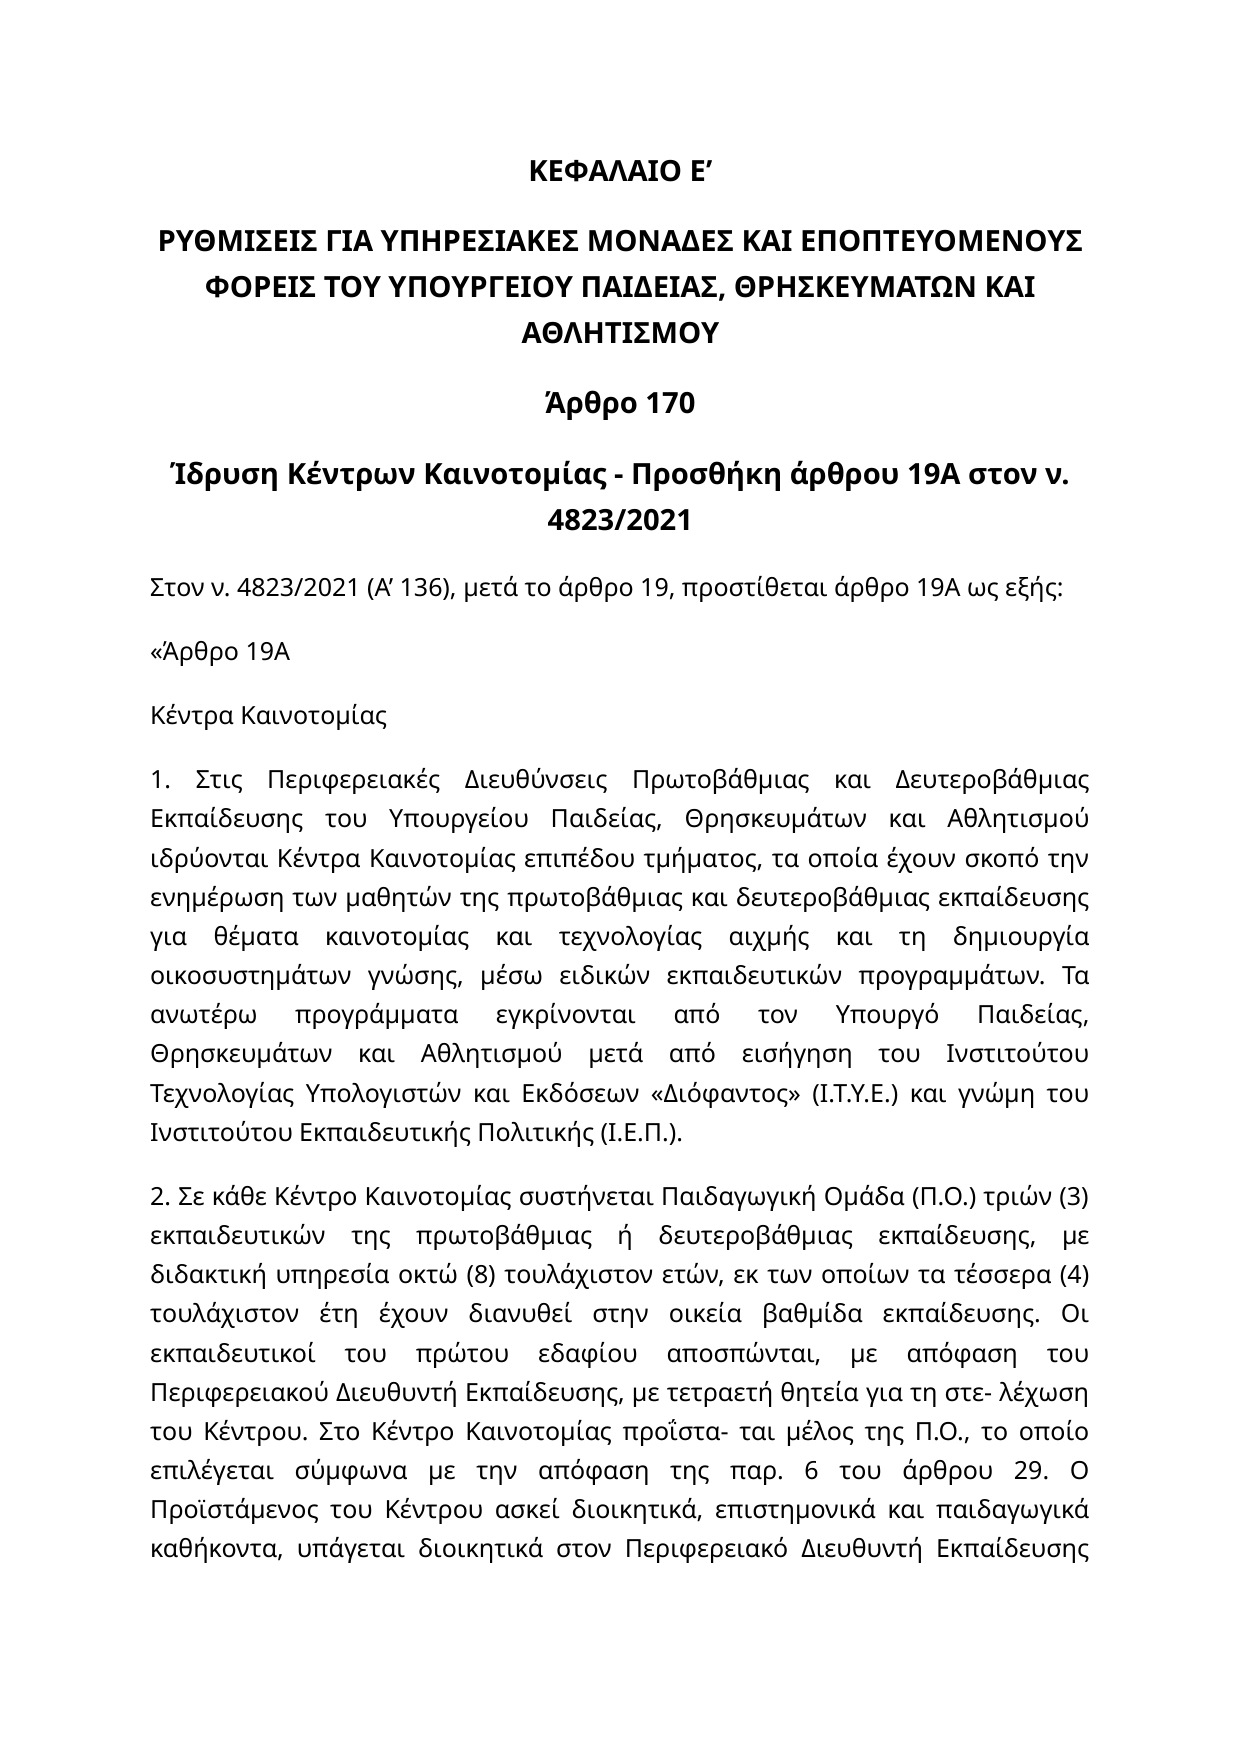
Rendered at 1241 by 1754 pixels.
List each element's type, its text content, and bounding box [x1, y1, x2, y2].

subtitle Άρθρο 170 [150, 382, 1090, 422]
text 2. Σε κάθε Κέντρο Καινοτομίας συστήνεται Παιδαγωγική Ομάδα (Π.Ο.) τριών (3) εκπαιδευτικών της πρωτοβάθμιας ή δευτεροβάθμιας εκπαίδευσης, με διδακτική υπηρεσία οκτώ (8) τουλάχιστον ετών, εκ των οποίων τα τέσσερα (4) τουλάχιστον έτη έχουν διανυθεί στην οικεία βαθμίδα εκπαίδευσης. Οι εκπαιδευτικοί του πρώτου εδαφίου αποσπώνται, με απόφαση του Περιφερειακού Διευθυντή Εκπαίδευσης, με τετραετή θητεία για τη στε- λέχωση του Κέντρου. Στο Κέντρο Καινοτομίας προΐστα- ται μέλος της Π.Ο., το οποίο επιλέγεται σύμφωνα με την απόφαση της παρ. 6 του άρθρου 29. Ο Προϊστάμενος του Κέντρου ασκεί διοικητικά, επιστημονικά και παιδαγωγικά καθήκοντα, υπάγεται διοικητικά στον Περιφερειακό Διευθυντή Εκπαίδευσης [150, 1178, 1090, 1565]
subtitle ΡΥΘΜΙΣΕΙΣ ΓΙΑ ΥΠΗΡΕΣΙΑΚΕΣ ΜΟΝΑΔΕΣ ΚΑΙ ΕΠΟΠΤΕΥΟΜΕΝΟΥΣ ΦΟΡΕΙΣ ΤΟΥ ΥΠΟΥΡΓΕΙΟΥ ΠΑΙΔΕΙΑΣ, ΘΡΗΣΚΕΥΜΑΤΩΝ ΚΑΙ ΑΘΛΗΤΙΣΜΟΥ [150, 221, 1090, 352]
text Στον ν. 4823/2021 (Α’ 136), μετά το άρθρο 19, προστίθεται άρθρο 19Α ως εξής: [150, 569, 1090, 603]
text Κέντρα Καινοτομίας [150, 698, 1090, 732]
subtitle Ίδρυση Κέντρων Καινοτομίας - Προσθήκη άρθρου 19Α στον ν. 4823/2021 [150, 453, 1090, 538]
text 1. Στις Περιφερειακές Διευθύνσεις Πρωτοβάθμιας και Δευτεροβάθμιας Εκπαίδευσης του Υπουργείου Παιδείας, Θρησκευμάτων και Αθλητισμού ιδρύονται Κέντρα Καινοτομίας επιπέδου τμήματος, τα οποία έχουν σκοπό την ενημέρωση των μαθητών της πρωτοβάθμιας και δευτεροβάθμιας εκπαίδευσης για θέματα καινοτομίας και τεχνολογίας αιχμής και τη δημιουργία οικοσυστημάτων γνώσης, μέσω ειδικών εκπαιδευτικών προγραμμάτων. Τα ανωτέρω προγράμματα εγκρίνονται από τον Υπουργό Παιδείας, Θρησκευμάτων και Αθλητισμού μετά από εισήγηση του Ινστιτούτου Τεχνολογίας Υπολογιστών και Εκδόσεων «Διόφαντος» (Ι.Τ.Υ.Ε.) και γνώμη του Ινστιτούτου Εκπαιδευτικής Πολιτικής (Ι.Ε.Π.). [150, 762, 1090, 1148]
text «Άρθρο 19Α [150, 633, 1090, 668]
subtitle ΚΕΦΑΛΑΙΟ Ε’ [150, 150, 1090, 190]
